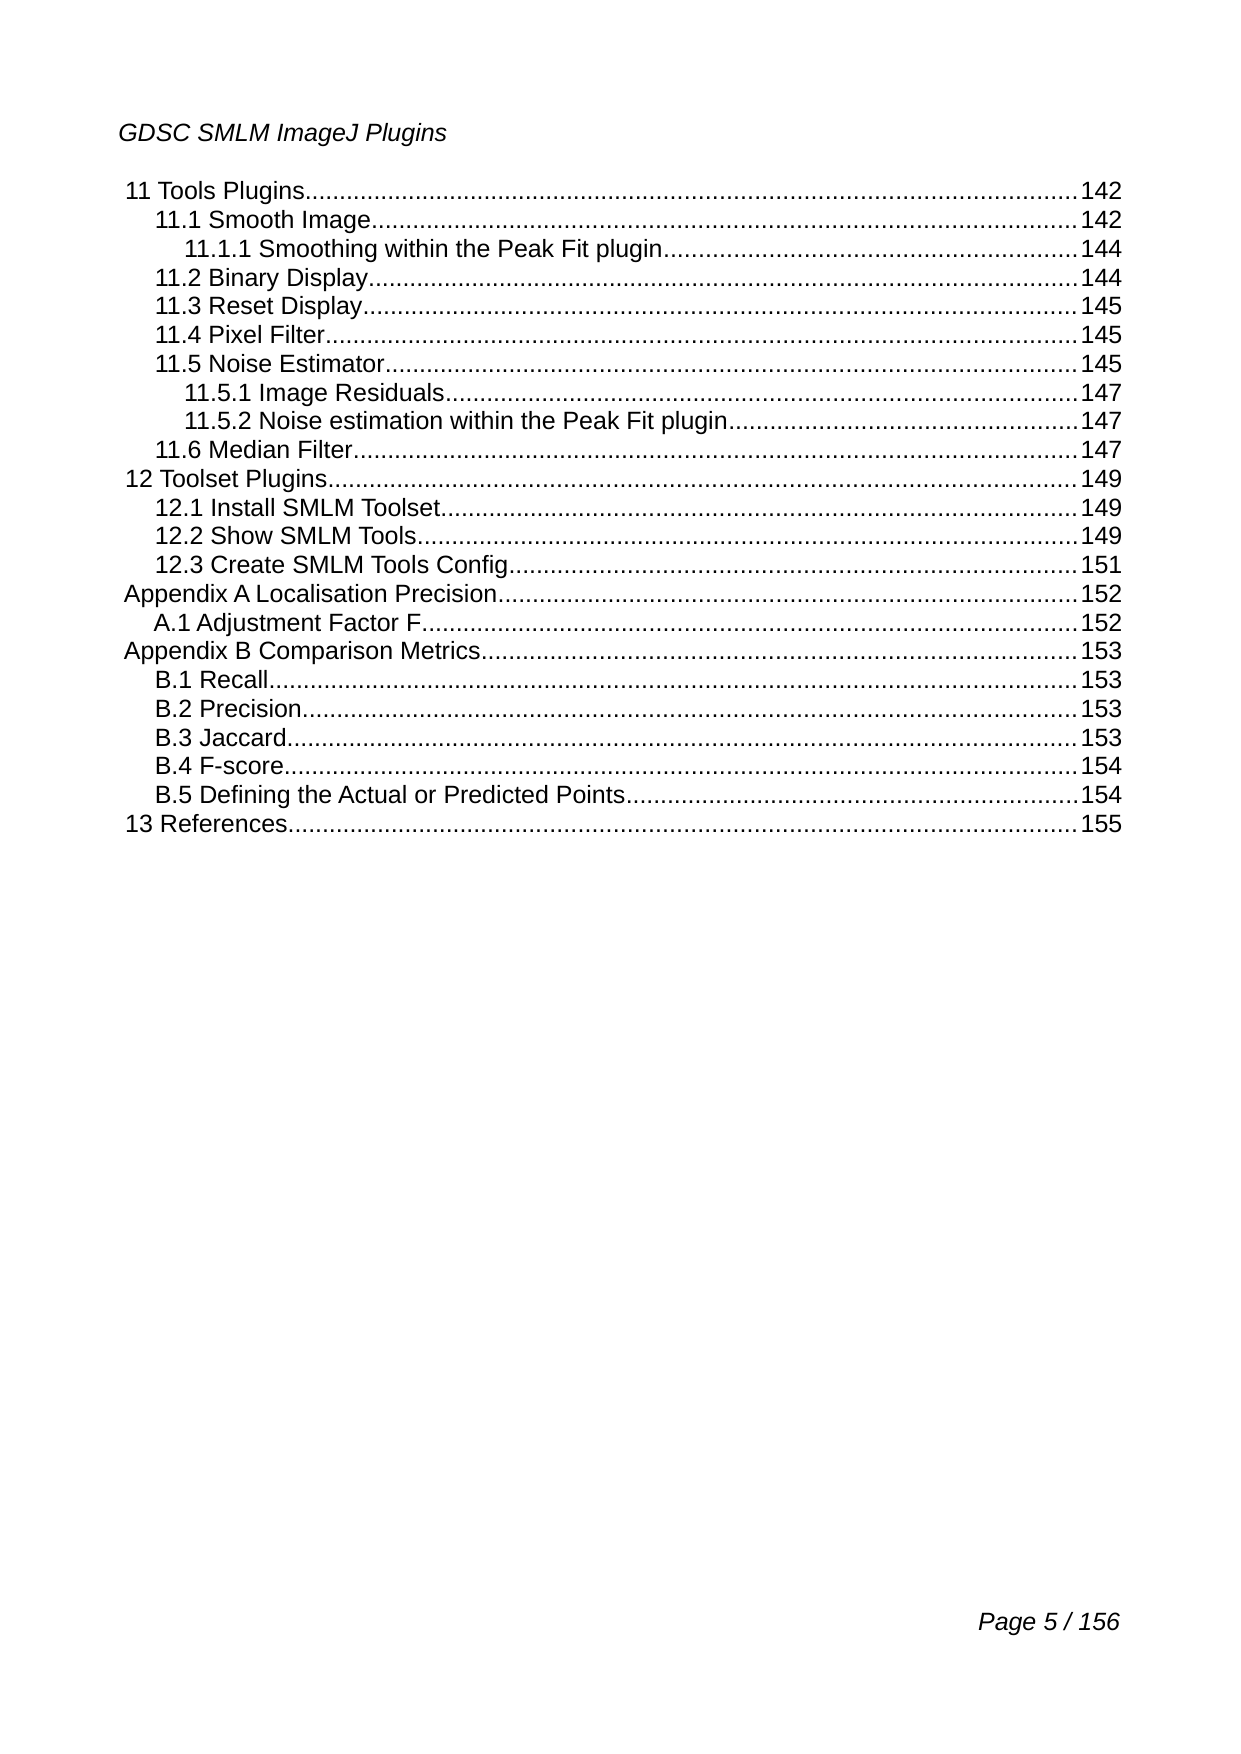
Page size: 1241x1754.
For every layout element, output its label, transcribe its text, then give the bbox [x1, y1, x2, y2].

text 11.2 Binary Display 144 [148, 263, 1122, 291]
text 12 Toolset Plugins 149 [118, 464, 1122, 493]
text Appendix B Comparison Metrics 153 [118, 636, 1122, 665]
text 11.1.1 Smoothing within the Peak Fit plugin 144 [177, 234, 1122, 263]
text A.1 Adjustment Factor F 152 [148, 608, 1122, 636]
text Appendix A Localisation Precision 152 [118, 579, 1122, 608]
text 13 References 155 [118, 809, 1122, 838]
text B.3 Jaccard 153 [148, 723, 1122, 751]
text 11.5.2 Noise estimation within the Peak Fit plugin 147 [177, 406, 1122, 435]
text 12.1 Install SMLM Toolset 149 [148, 493, 1122, 521]
text B.2 Precision 153 [148, 694, 1122, 723]
text 11.1 Smooth Image 142 [148, 205, 1122, 234]
text 12.3 Create SMLM Tools Config 151 [148, 550, 1122, 579]
text 11.5.1 Image Residuals 147 [177, 378, 1122, 406]
text 11.4 Pixel Filter 145 [148, 320, 1122, 349]
text 11 Tools Plugins 142 [118, 176, 1122, 205]
text 11.5 Noise Estimator 145 [148, 349, 1122, 378]
text 12.2 Show SMLM Tools 149 [148, 521, 1122, 550]
text 11.6 Median Filter 147 [148, 435, 1122, 464]
text B.4 F-score 154 [148, 751, 1122, 780]
text B.1 Recall 153 [148, 665, 1122, 694]
text 11.3 Reset Display 145 [148, 291, 1122, 320]
text B.5 Defining the Actual or Predicted Points 154 [148, 780, 1122, 809]
